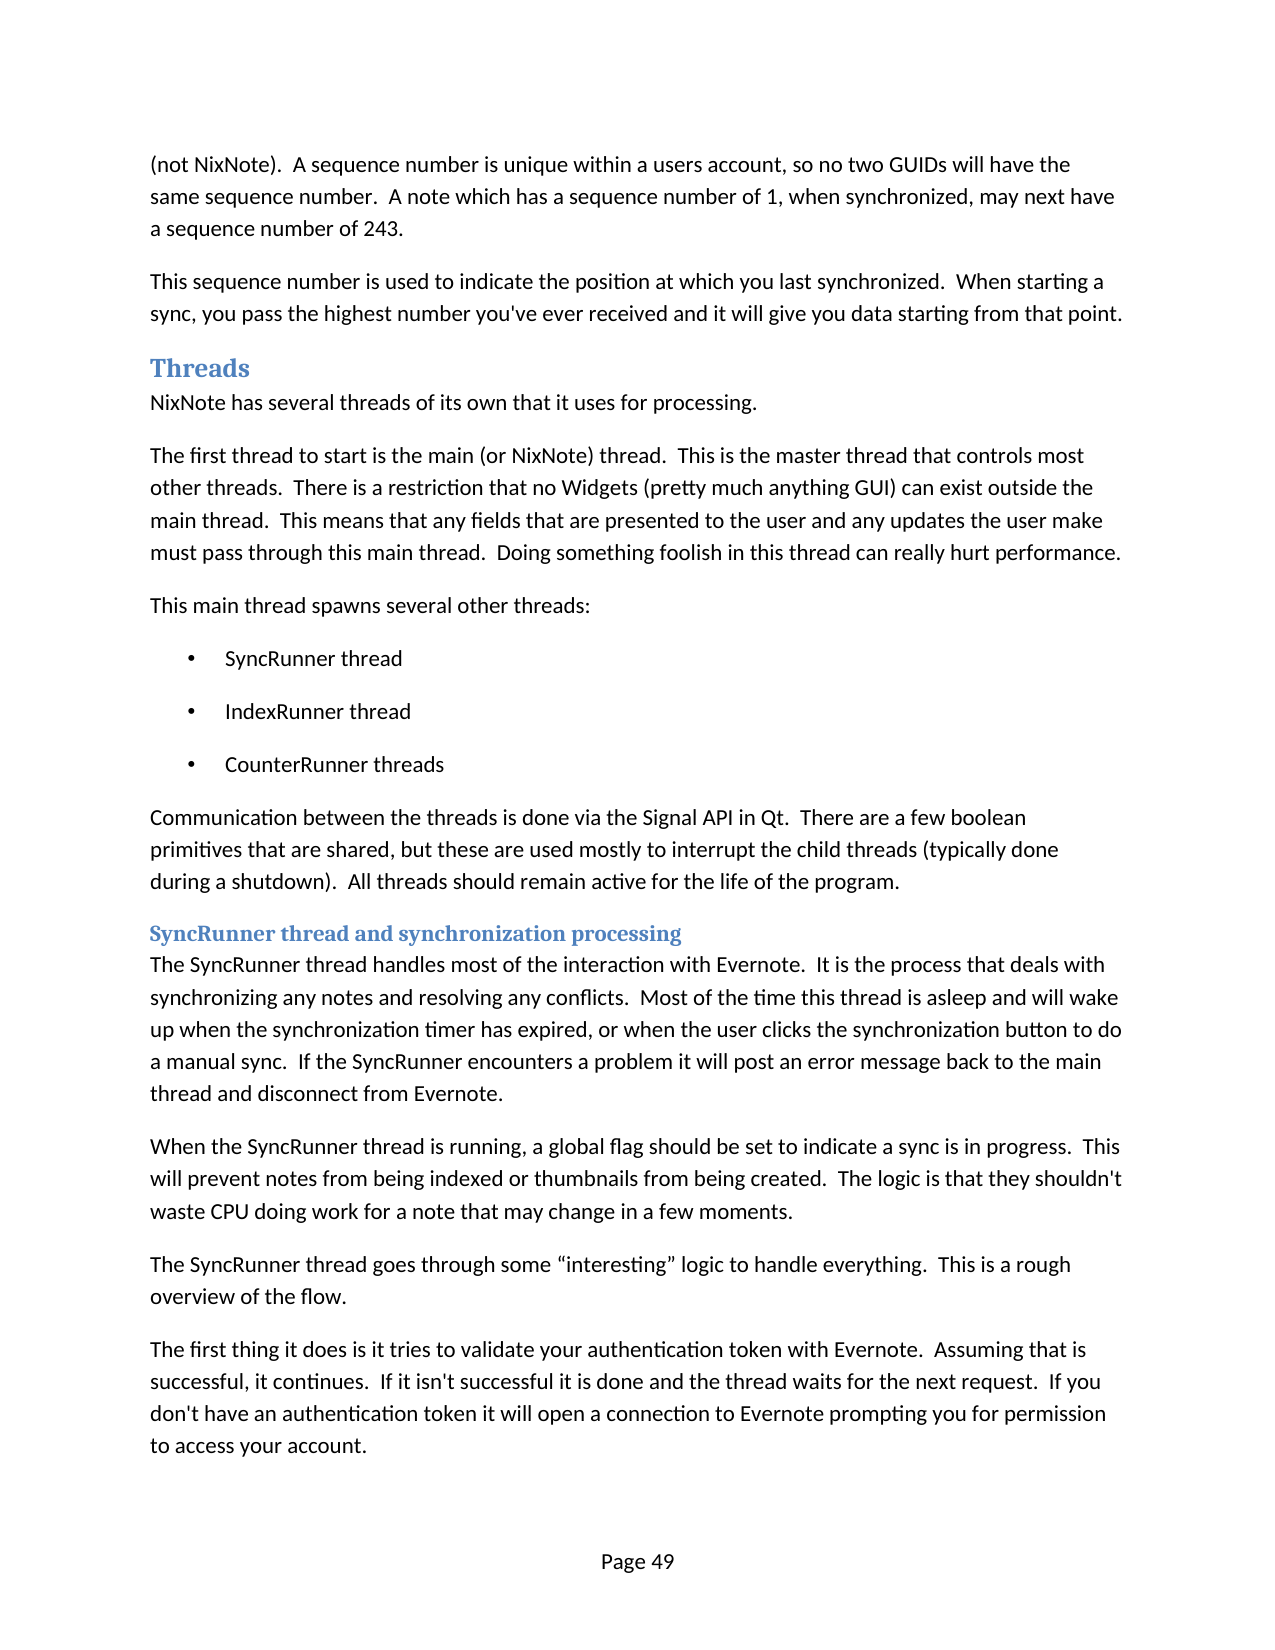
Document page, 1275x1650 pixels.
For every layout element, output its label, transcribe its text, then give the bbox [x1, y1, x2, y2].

text This sequence number is used to indicate the position at which you last synchronized. When starting a sync, you pass the highest number you've ever received and it will give you data starting from that point. [150, 267, 1125, 328]
text (not NixNote). A sequence number is unique within a users account, so no two GUIDs will have the same sequence number. A note which has a sequence number of 1, when synchronized, may next have a sequence number of 243. [150, 150, 1125, 242]
text Communication between the threads is done via the Signal API in Qt. There are a few boolean primitives that are shared, but these are used mostly to interrupt the child threads (typically done during a shutdown). All threads should remain active for the life of the program. [150, 803, 1125, 895]
text The SyncRunner thread handles most of the interaction with Evernote. It is the process that deals with synchronizing any notes and resolving any conflicts. Most of the time this thread is asleep and will wake up when the synchronization timer has expired, or when the user clicks the synchronization button to do a manual sync. If the SyncRunner encounters a problem it will post an error message back to the main thread and disconnect from Evernote. [150, 951, 1125, 1107]
text NixNote has several threads of its own that it uses for processing. [150, 388, 1125, 416]
text The first thing it does is it tries to validate your authentication token with Evernote. Assuming that is successful, it continues. If it isn't successful it is done and the thread waits for the next request. If you don't have an authentication token it will open a connection to Evernote prompting you for permission to access your account. [150, 1335, 1125, 1459]
text When the SyncRunner thread is running, a global flag should be set to indicate a sync is in progress. This will prevent notes from being indexed or thumbnails from being created. The logic is that they shouldn't waste CPU doing work for a note that may change in a few moments. [150, 1132, 1125, 1225]
list IndexRunner thread [187, 697, 1125, 725]
text The SyncRunner thread goes through some “interesting” logic to handle everything. This is a rough overview of the flow. [150, 1250, 1125, 1310]
subtitle SyncRunner thread and synchronization processing [150, 920, 1125, 947]
text The first thread to start is the main (or NixNote) thread. This is the master thread that controls most other threads. There is a restriction that no Widgets (pretty much anything GUI) can exist outside the main thread. This means that any fields that are presented to the user and any updates the user make must pass through this main thread. Doing something foolish in this thread can really hurt performance. [150, 441, 1125, 566]
text This main thread spawns several other threads: [150, 591, 1125, 619]
list CounterRunner threads [187, 750, 1125, 778]
subtitle Threads [150, 353, 1125, 384]
list SyncRunner thread [187, 644, 1125, 672]
